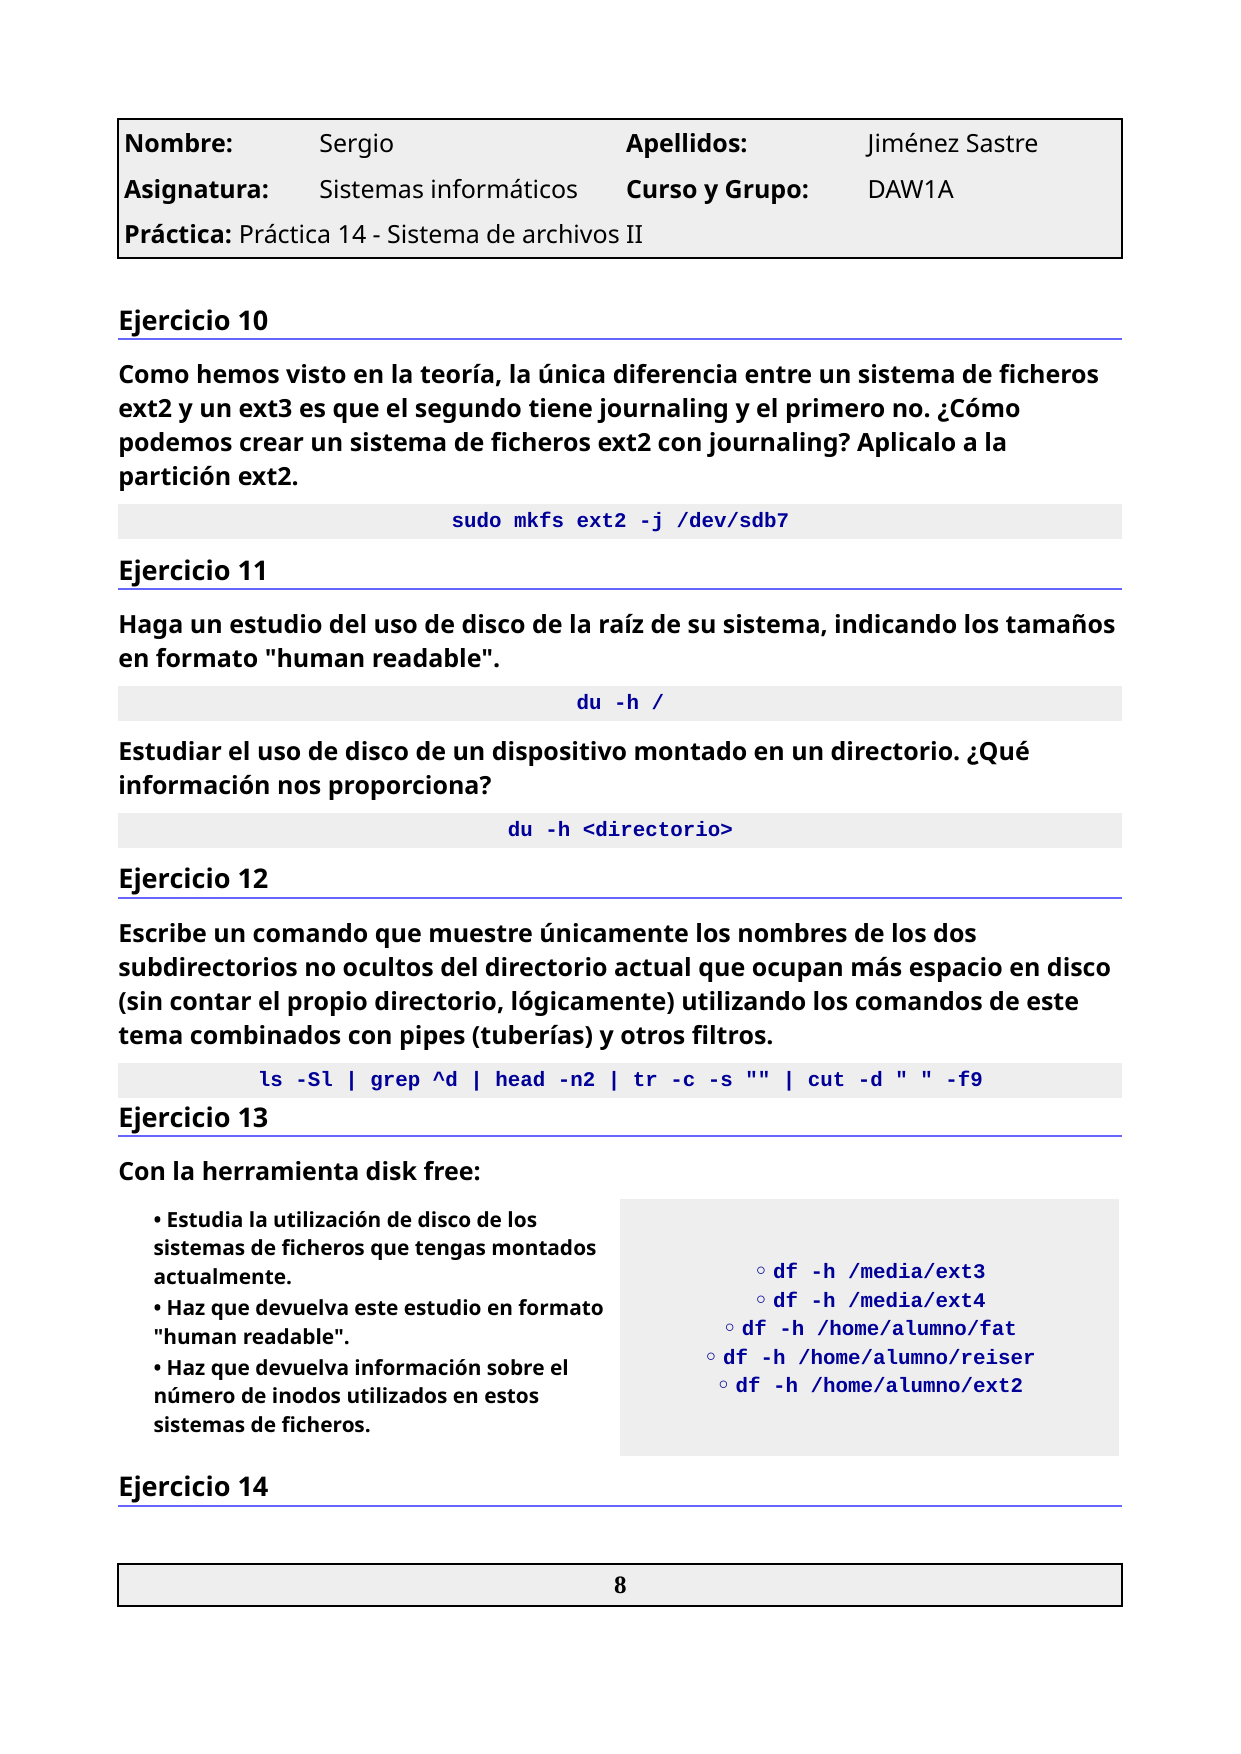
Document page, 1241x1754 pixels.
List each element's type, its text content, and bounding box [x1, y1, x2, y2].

table_header du -h / [118, 686, 1122, 721]
table_header [118, 590, 1122, 606]
text Ejercicio 11 [118, 551, 1122, 588]
text Ejercicio 14 [118, 1468, 1122, 1504]
text Ejercicio 13 [118, 1098, 1122, 1135]
text Con la herramienta disk free: [118, 1153, 1122, 1188]
text Estudiar el uso de disco de un dispositivo montado en un directorio. ¿Qué información nos proporciona? [118, 733, 1122, 801]
table_header ls -Sl | grep ^d | head -n2 | tr -c -s "" | cut -d " " -f9 [118, 1063, 1122, 1098]
text Haga un estudio del uso de disco de la raíz de su sistema, indicando los tamaños en formato "human readable". [118, 606, 1122, 674]
table_header sudo mkfs ext2 -j /dev/sdb7 [118, 504, 1122, 539]
table_header [118, 340, 1122, 356]
text Escribe un comando que muestre únicamente los nombres de los dos subdirectorios no ocultos del directorio actual que ocupan más espacio en disco (sin contar el propio directorio, lógicamente) utilizando los comandos de este tema combinados con pipes (tuberías) y otros filtros. [118, 915, 1122, 1051]
table_header • Estudia la utilización de disco de los sistemas de ficheros que tengas montados actualmente. • Haz que devuelva este estudio en formato "human readable". • Haz que devuelva información sobre el número de inodos utilizados en estos sistemas de ficheros. [118, 1199, 620, 1456]
text Ejercicio 12 [118, 860, 1122, 897]
table_header du -h <directorio> [118, 813, 1122, 848]
table_header ◦ df -h /media/ext3 ◦ df -h /media/ext4 ◦ df -h /home/alumno/fat ◦ df -h /home/alumno/reiser ◦ df -h /home/alumno/ext2 [620, 1199, 1119, 1456]
table_header [118, 1507, 1122, 1523]
text Ejercicio 10 [118, 301, 1122, 338]
table_header [118, 899, 1122, 915]
table_header [118, 1137, 1122, 1153]
text Como hemos visto en la teoría, la única diferencia entre un sistema de ficheros ext2 y un ext3 es que el segundo tiene journaling y el primero no. ¿Cómo podemos crear un sistema de ficheros ext2 con journaling? Aplicalo a la partición ext2. [118, 356, 1122, 493]
